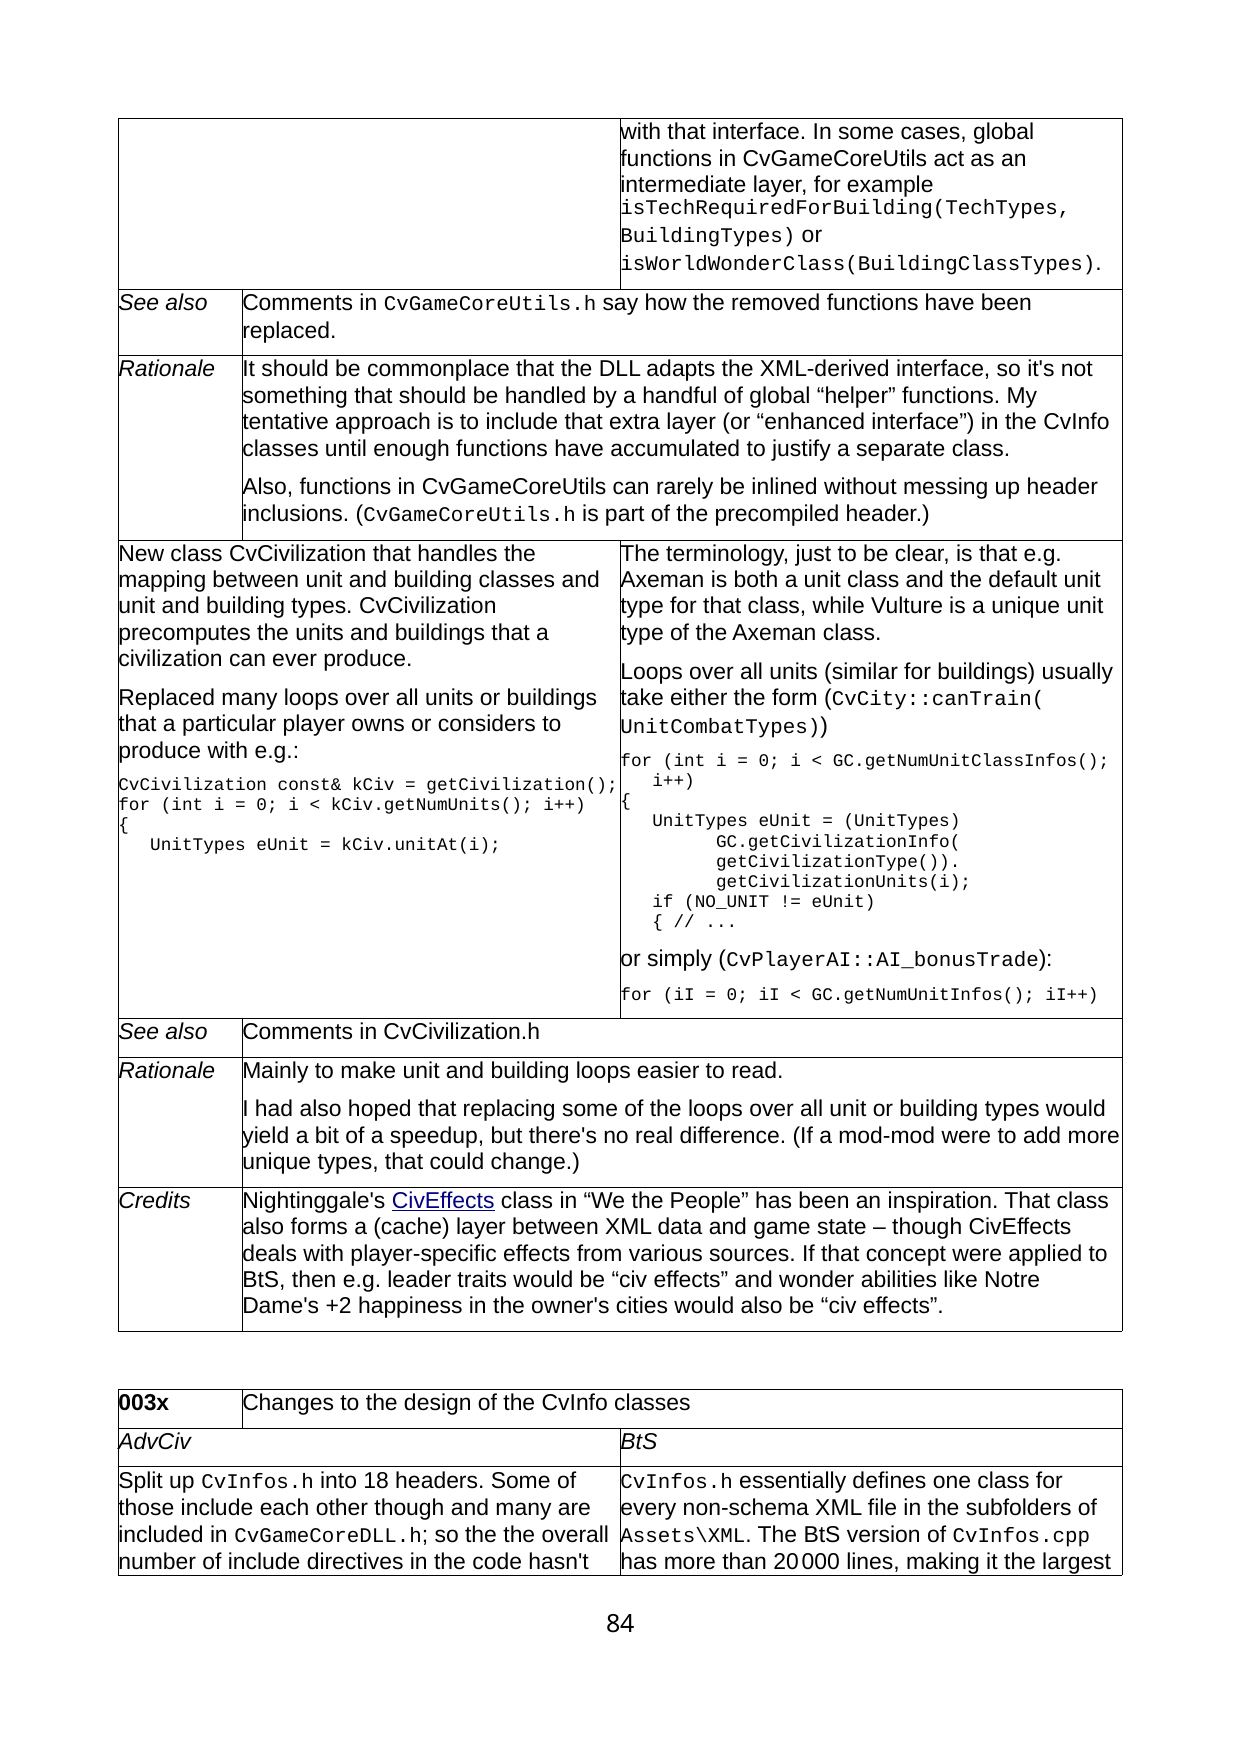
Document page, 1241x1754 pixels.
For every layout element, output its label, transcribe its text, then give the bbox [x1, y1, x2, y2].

table_cell Rationale [119, 356, 242, 540]
table_cell Mainly to make unit and building loops easier to read. I had also hoped that replacing some of the loops over all unit or building types would yield a bit of a speedup, but there's no real difference. (If a mod-mod were to add more unique types, that could change.) [243, 1058, 1122, 1187]
table_cell with that interface. In some cases, global functions in CvGameCoreUtils act as an intermediate layer, for example isTechRequiredForBuilding(TechTypes, BuildingTypes) or isWorldWonderClass(BuildingClassTypes). [621, 119, 1122, 289]
table_cell It should be commonplace that the DLL adapts the XML-derived interface, so it's not something that should be handled by a handful of global “helper” functions. My tentative approach is to include that extra layer (or “enhanced interface”) in the CvInfo classes until enough functions have accumulated to justify a separate class. Also, functions in CvGameCoreUtils can rarely be inlined without messing up header inclusions. (CvGameCoreUtils.h is part of the precompiled header.) [243, 356, 1122, 540]
table_cell New class CvCivilization that handles the mapping between unit and building classes and unit and building types. CvCivilization precomputes the units and buildings that a civilization can ever produce. Replaced many loops over all units or buildings that a particular player owns or considers to produce with e.g.: CvCivilization const& kCiv = getCivilization(); for (int i = 0; i < kCiv.getNumUnits(); i++) { UnitTypes eUnit = kCiv.unitAt(i); [119, 541, 620, 1018]
table_cell Split up CvInfos.h into 18 headers. Some of those include each other though and many are included in CvGameCoreDLL.h; so the the overall number of include directives in the code hasn't [119, 1467, 620, 1575]
table_cell Rationale [119, 1058, 242, 1187]
table_cell See also [119, 290, 242, 355]
table_header 003x [119, 1390, 242, 1428]
table_cell Nightinggale's CivEffects class in “We the People” has been an inspiration. That class also forms a (cache) layer between XML data and game state – though CivEffects deals with player-specific effects from various sources. If that concept were applied to BtS, then e.g. leader traits would be “civ effects” and wonder abilities like Notre Dame's +2 happiness in the owner's cities would also be “civ effects”. [243, 1188, 1122, 1331]
table_cell AdvCiv [119, 1429, 620, 1466]
table_cell [119, 119, 620, 289]
table_cell Comments in CvGameCoreUtils.h say how the removed functions have been replaced. [243, 290, 1122, 355]
table_cell Comments in CvCivilization.h [243, 1019, 1122, 1057]
table_cell See also [119, 1019, 242, 1057]
table_cell The terminology, just to be clear, is that e.g. Axeman is both a unit class and the default unit type for that class, while Vulture is a unique unit type of the Axeman class. Loops over all units (similar for buildings) usually take either the form (CvCity::canTrain( UnitCombatTypes)) for (int i = 0; i < GC.getNumUnitClassInfos(); i++) { UnitTypes eUnit = (UnitTypes) GC.getCivilizationInfo( getCivilizationType()). getCivilizationUnits(i); if (NO_UNIT != eUnit) { // ... or simply (CvPlayerAI::AI_bonusTrade): for (iI = 0; iI < GC.getNumUnitInfos(); iI++) [621, 541, 1122, 1018]
table_cell CvInfos.h essentially defines one class for every non-schema XML file in the subfolders of Assets\XML. The BtS version of CvInfos.cpp has more than 20 000 lines, making it the largest [621, 1467, 1122, 1575]
table_header Changes to the design of the CvInfo classes [243, 1390, 1122, 1428]
table_cell Credits [119, 1188, 242, 1331]
table_cell BtS [621, 1429, 1122, 1466]
